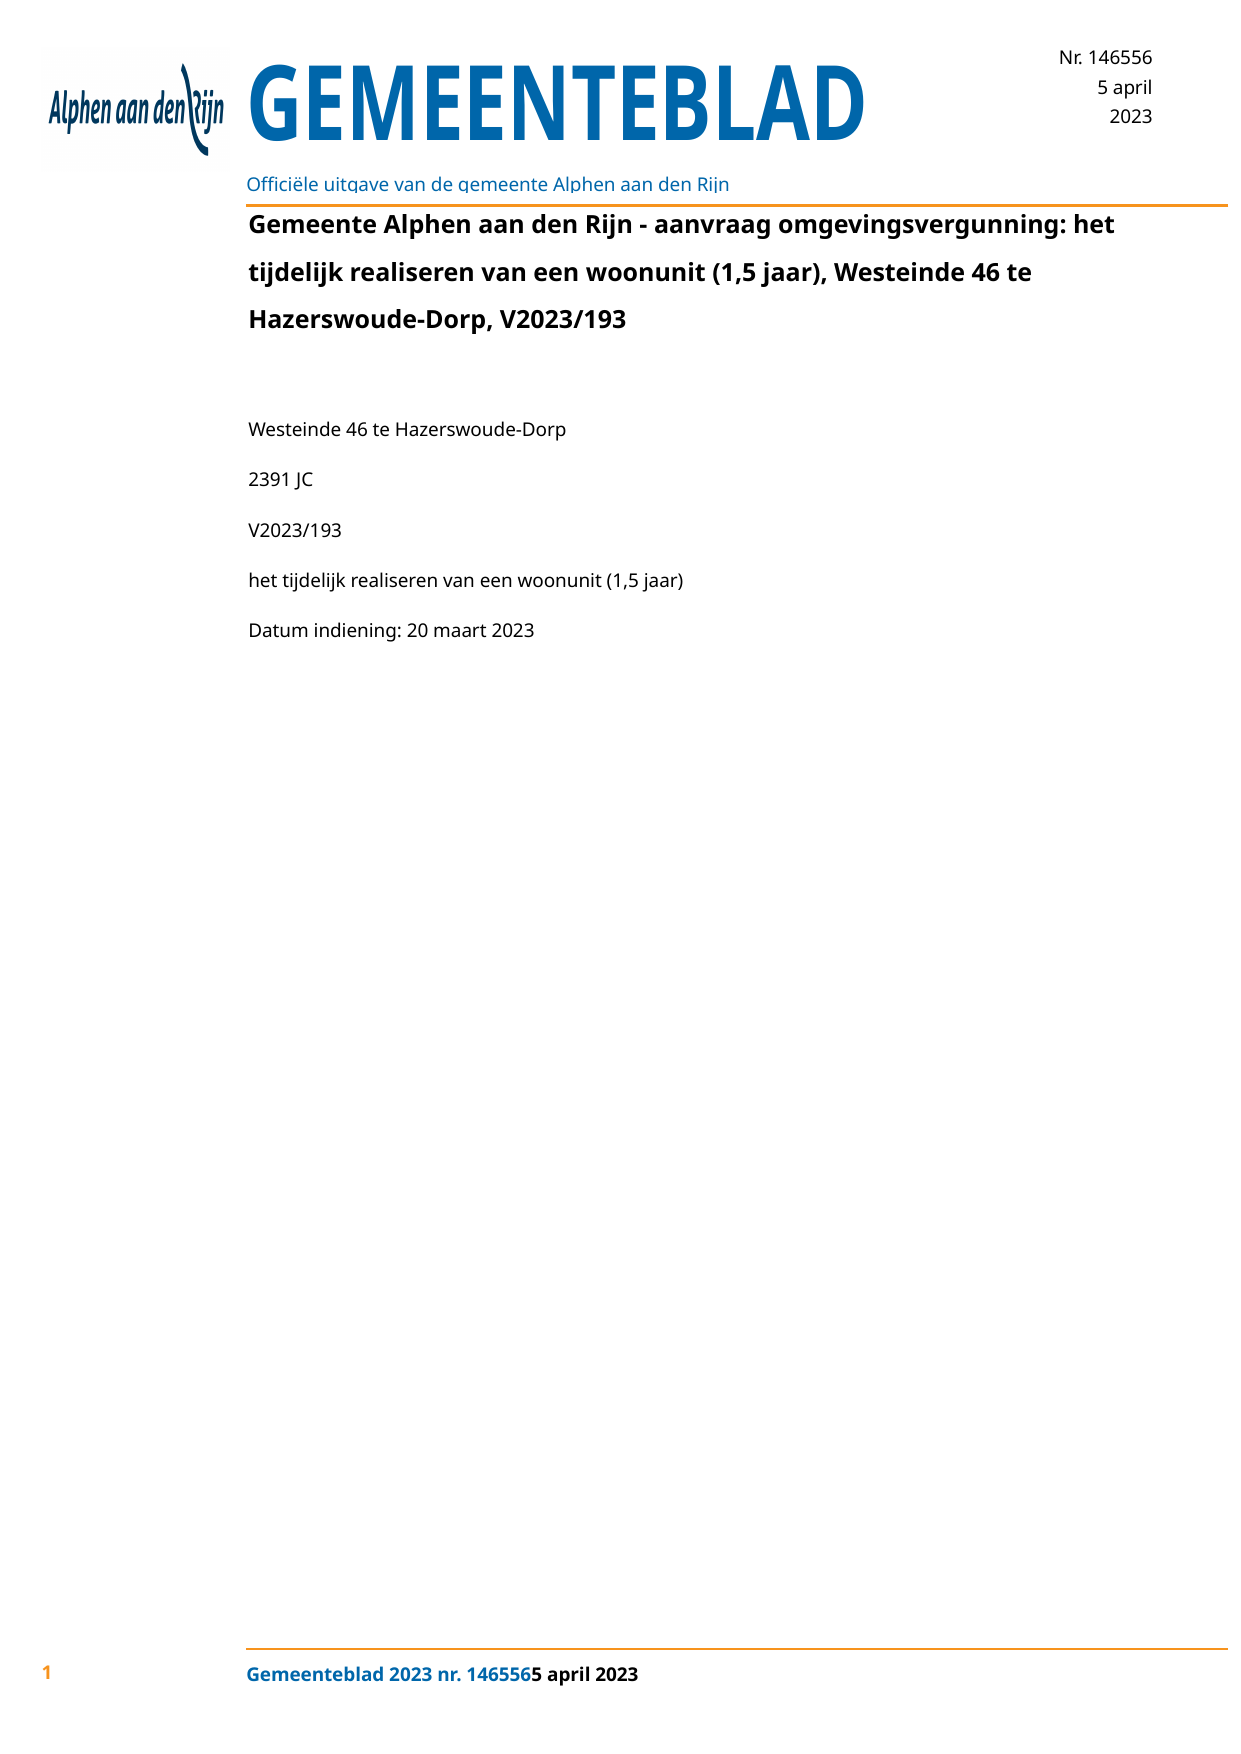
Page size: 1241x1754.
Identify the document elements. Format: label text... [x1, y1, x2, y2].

text 2391 JC [248, 466, 1152, 492]
text Westeinde 46 te Hazerswoude-Dorp [248, 416, 1152, 442]
text V2023/193 [248, 517, 1152, 542]
picture [41, 47, 231, 172]
text Datum indiening: 20 maart 2023 [248, 618, 1152, 643]
text Gemeente Alphen aan den Rijn - aanvraag omgevingsvergunning: het tijdelijk realiseren van een woonunit (1,5 jaar), Westeinde 46 te Hazerswoude-Dorp, V2023/193 [248, 207, 1152, 336]
text het tijdelijk realiseren van een woonunit (1,5 jaar) [248, 567, 1152, 593]
